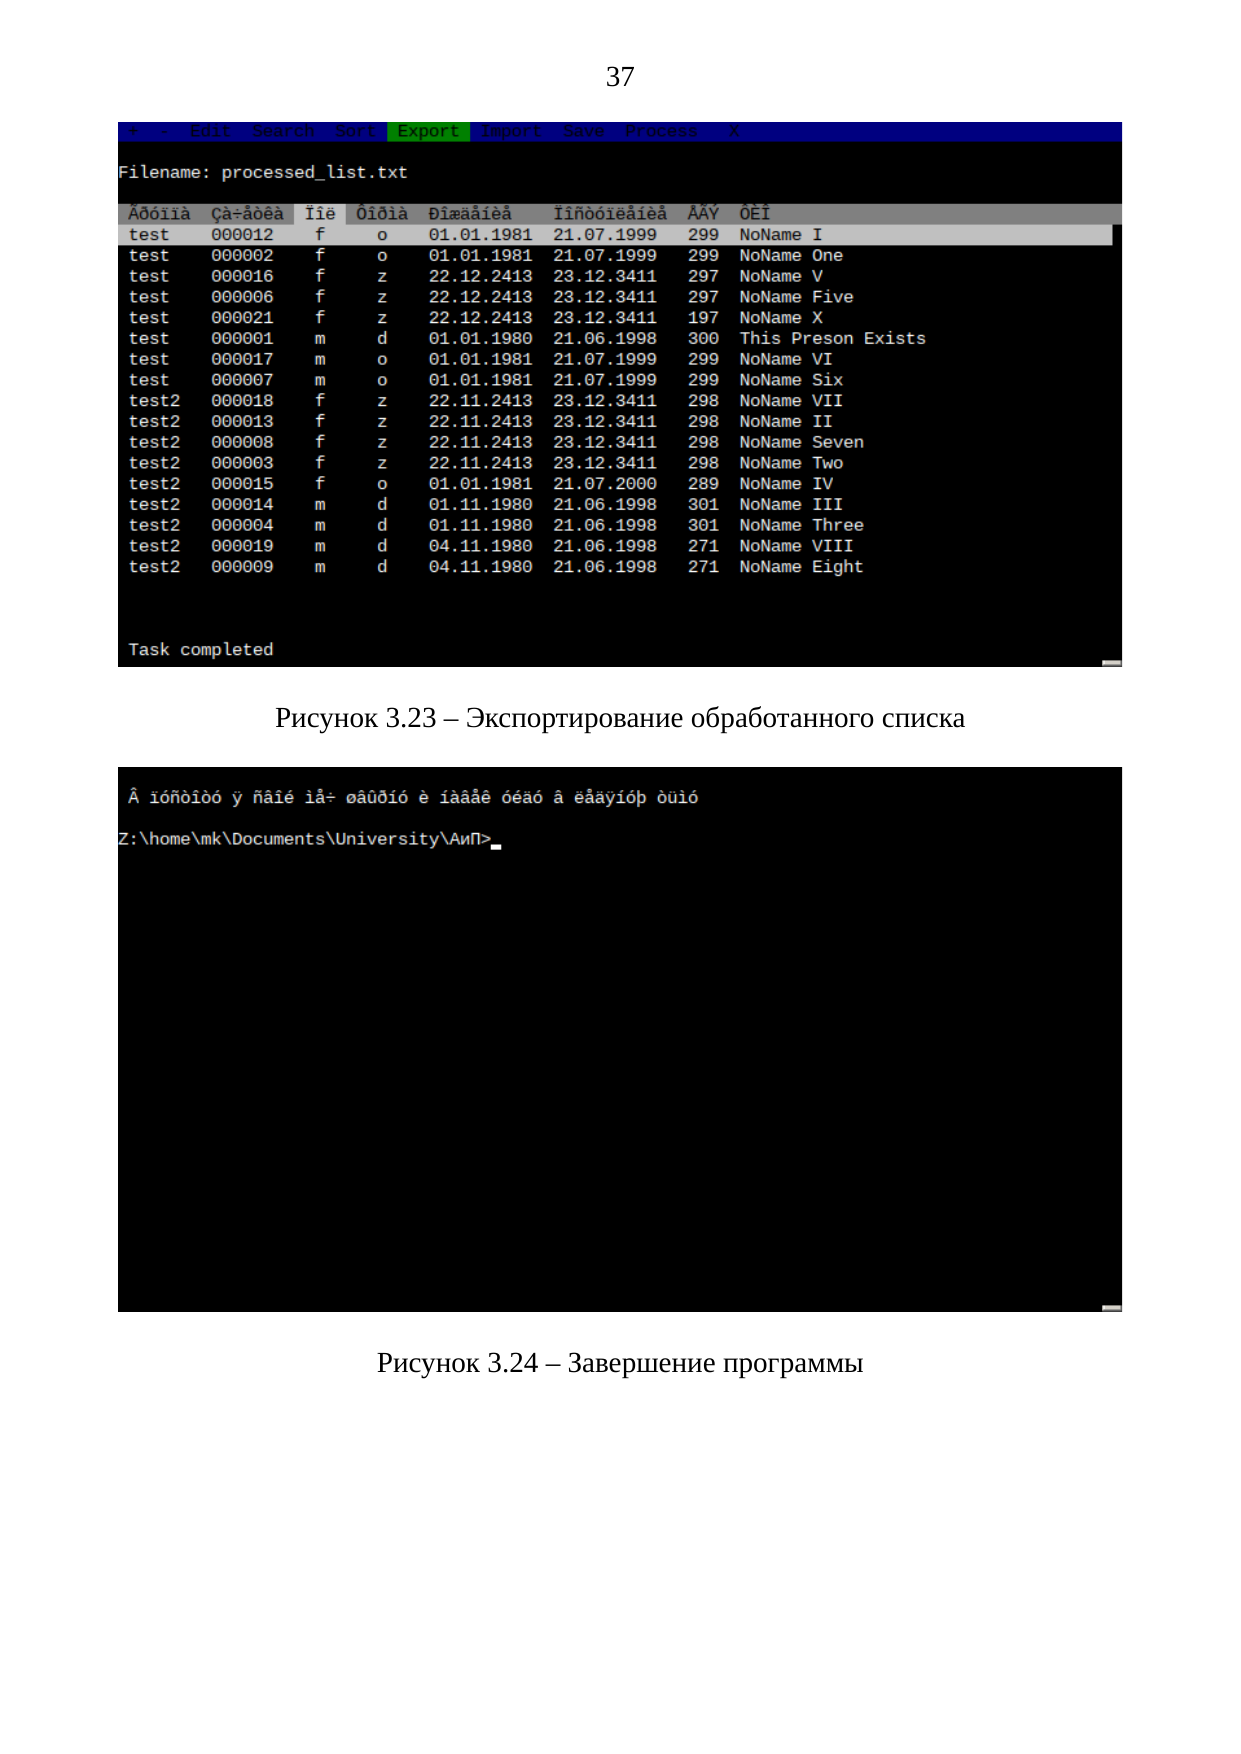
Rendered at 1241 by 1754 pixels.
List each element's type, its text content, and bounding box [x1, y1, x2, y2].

text Рисунок 3.24 – Завершение программы [118, 1345, 1122, 1379]
picture [118, 122, 1123, 667]
picture [118, 767, 1123, 1312]
text Рисунок 3.23 – Экспортирование обработанного списка [118, 700, 1122, 734]
